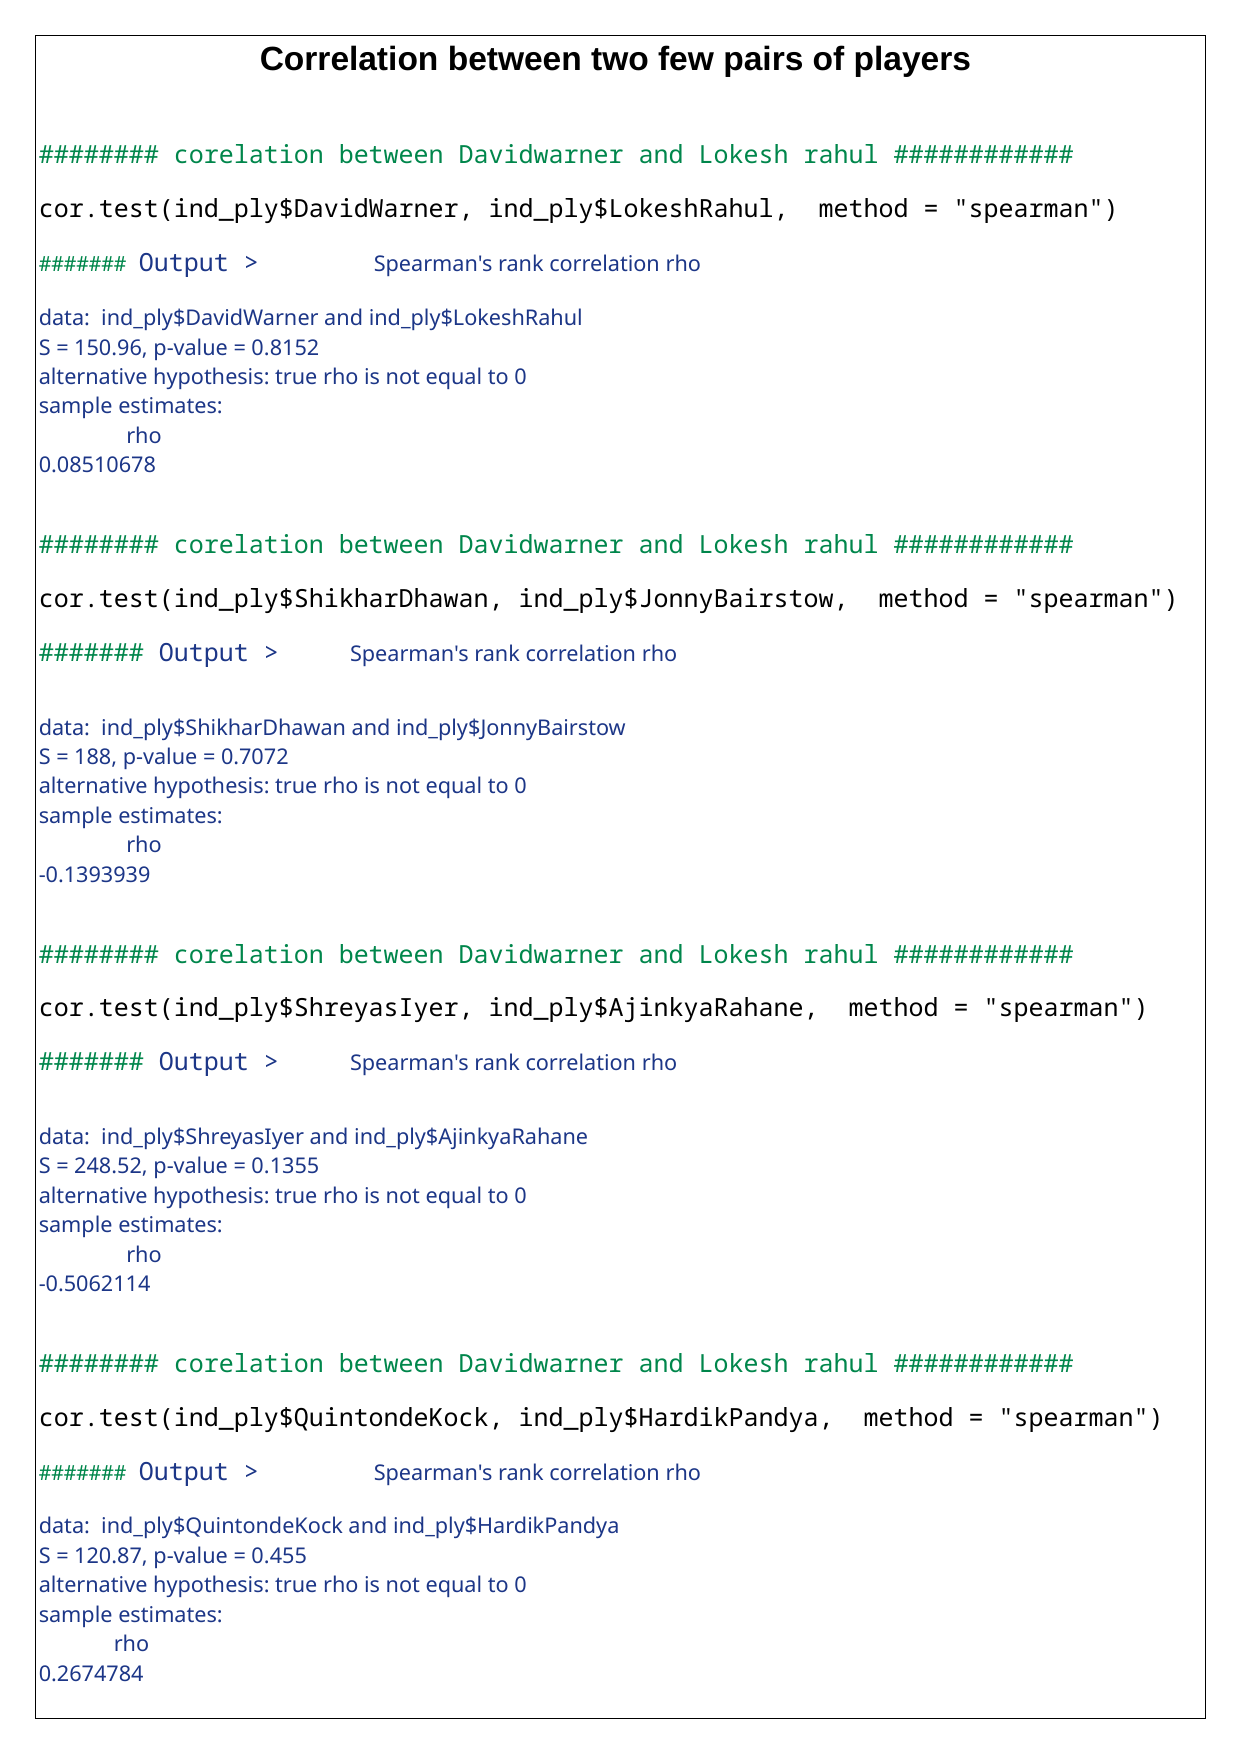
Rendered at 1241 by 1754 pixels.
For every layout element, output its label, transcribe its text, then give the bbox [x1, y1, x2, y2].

text rho [38, 1629, 1202, 1658]
text 0.08510678 [38, 450, 1202, 479]
text sample estimates: [38, 391, 1202, 420]
text ######## corelation between Davidwarner and Lokesh rahul ############ [38, 1346, 1202, 1380]
text cor.test(ind_ply$ShreyasIyer, ind_ply$AjinkyaRahane, method = "spearman") [38, 990, 1202, 1024]
text sample estimates: [38, 1599, 1202, 1629]
text alternative hypothesis: true rho is not equal to 0 [38, 1180, 1202, 1209]
text rho [38, 830, 1202, 859]
text ######## corelation between Davidwarner and Lokesh rahul ############ [38, 936, 1202, 970]
text rho [38, 420, 1202, 450]
text cor.test(ind_ply$DavidWarner, ind_ply$LokeshRahul, method = "spearman") [38, 191, 1202, 225]
text sample estimates: [38, 1209, 1202, 1239]
text S = 188, p-value = 0.7072 [38, 741, 1202, 771]
text ######## corelation between Davidwarner and Lokesh rahul ############ [38, 527, 1202, 561]
text data: ind_ply$ShreyasIyer and ind_ply$AjinkyaRahane [38, 1121, 1202, 1151]
text data: ind_ply$QuintondeKock and ind_ply$HardikPandya [38, 1511, 1202, 1540]
text S = 248.52, p-value = 0.1355 [38, 1151, 1202, 1180]
text cor.test(ind_ply$QuintondeKock, ind_ply$HardikPandya, method = "spearman") [38, 1399, 1202, 1433]
text -0.5062114 [38, 1268, 1202, 1298]
text ####### Output > Spearman's rank correlation rho [38, 1044, 1202, 1078]
text data: ind_ply$ShikharDhawan and ind_ply$JonnyBairstow [38, 712, 1202, 741]
text alternative hypothesis: true rho is not equal to 0 [38, 361, 1202, 391]
text ####### Output > Spearman's rank correlation rho [38, 245, 1202, 279]
text rho [38, 1239, 1202, 1268]
text alternative hypothesis: true rho is not equal to 0 [38, 771, 1202, 800]
text S = 120.87, p-value = 0.455 [38, 1540, 1202, 1570]
text sample estimates: [38, 800, 1202, 830]
subtitle Correlation between two few pairs of players [38, 38, 1202, 77]
text ######## corelation between Davidwarner and Lokesh rahul ############ [38, 137, 1202, 171]
text S = 150.96, p-value = 0.8152 [38, 332, 1202, 361]
text -0.1393939 [38, 859, 1202, 889]
text ####### Output > Spearman's rank correlation rho [38, 1453, 1202, 1487]
text ####### Output > Spearman's rank correlation rho [38, 634, 1202, 668]
text 0.2674784 [38, 1658, 1202, 1688]
text data: ind_ply$DavidWarner and ind_ply$LokeshRahul [38, 302, 1202, 332]
text cor.test(ind_ply$ShikharDhawan, ind_ply$JonnyBairstow, method = "spearman") [38, 581, 1202, 615]
text alternative hypothesis: true rho is not equal to 0 [38, 1570, 1202, 1599]
